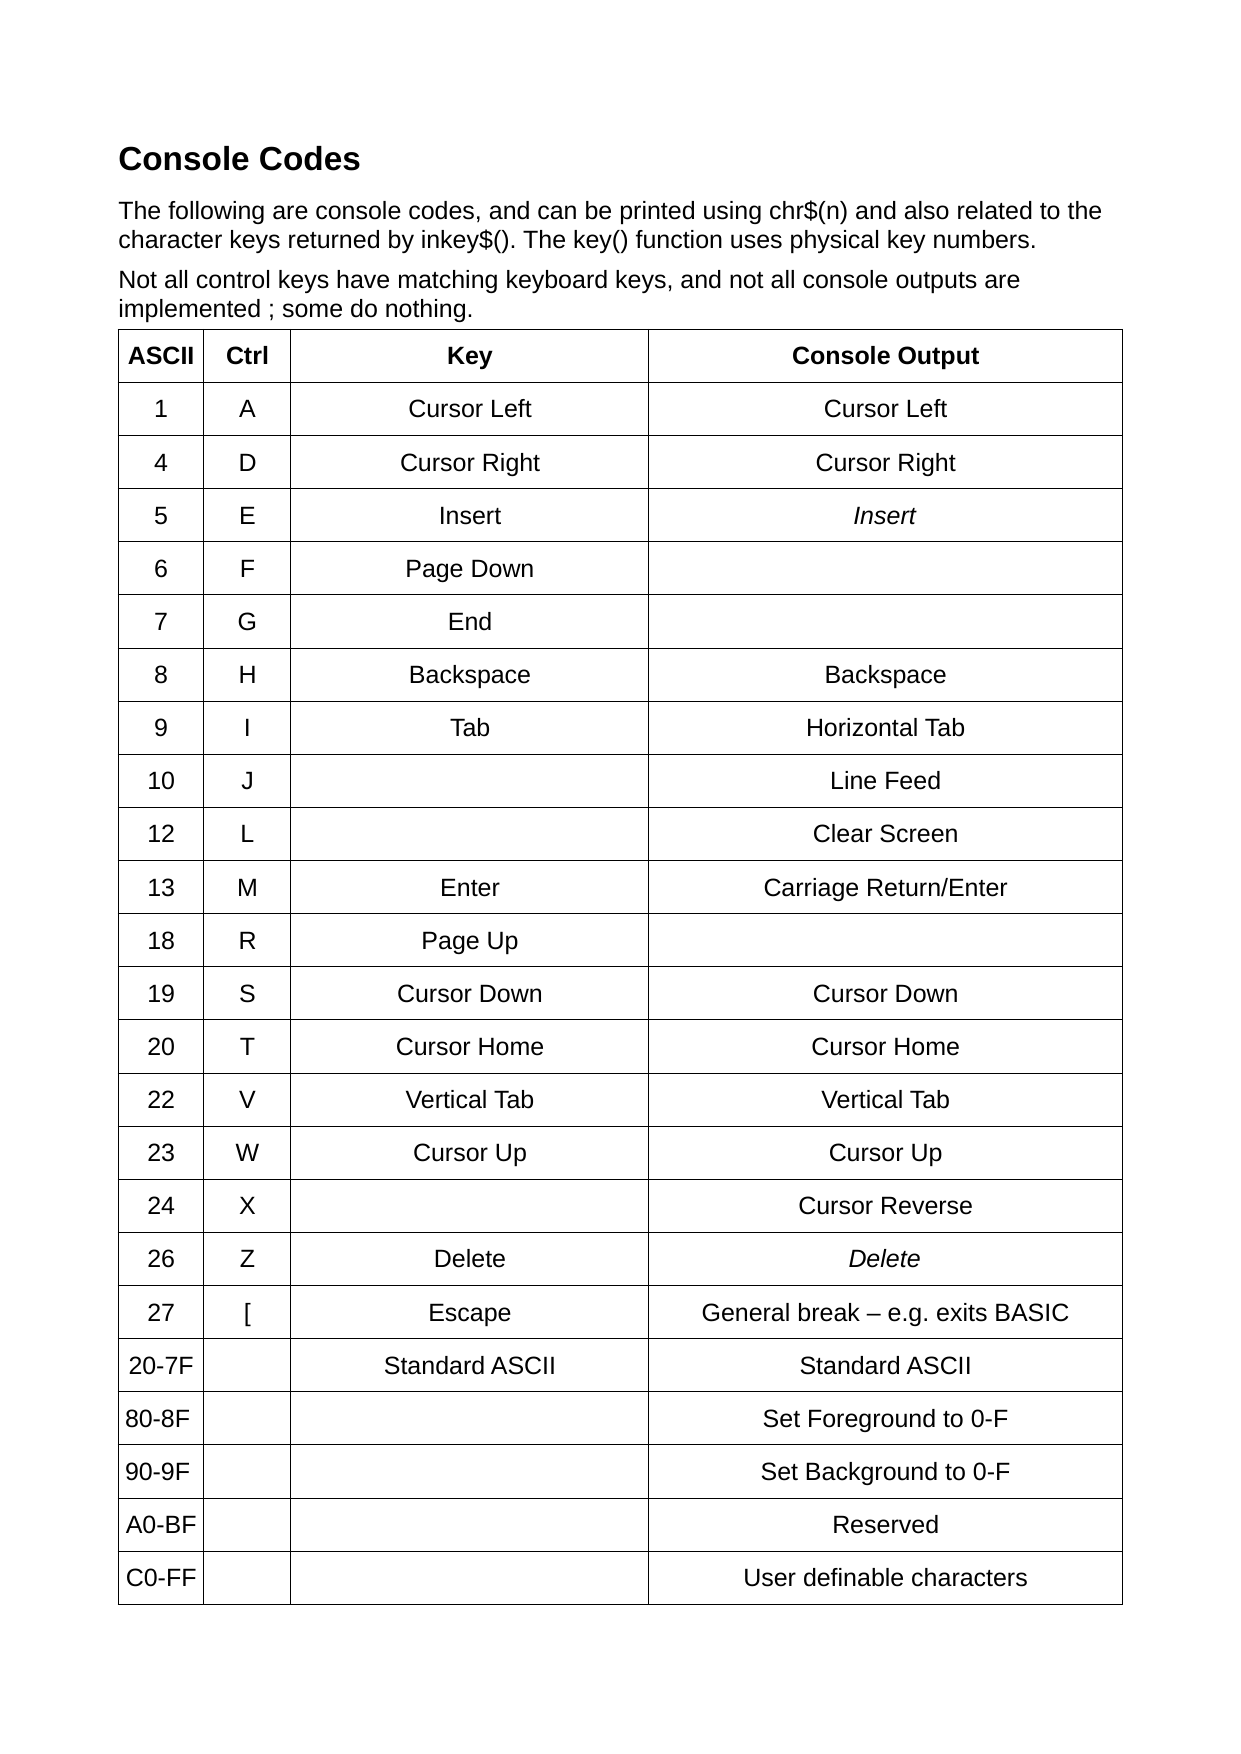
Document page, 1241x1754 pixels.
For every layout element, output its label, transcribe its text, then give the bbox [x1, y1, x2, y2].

table_cell 24 [119, 1180, 203, 1232]
table_cell Enter [291, 861, 648, 913]
table_cell 20 [119, 1020, 203, 1072]
table_cell 4 [119, 436, 203, 488]
table_cell Set Foreground to 0-F [649, 1392, 1122, 1444]
table_cell 26 [119, 1233, 203, 1285]
table_cell [649, 542, 1122, 594]
table_cell [291, 1180, 648, 1232]
table_cell Escape [291, 1286, 648, 1338]
table_cell General break – e.g. exits BASIC [649, 1286, 1122, 1338]
table_header Console Output [649, 330, 1122, 382]
table_cell Cursor Home [291, 1020, 648, 1072]
table_cell [291, 1552, 648, 1604]
table_cell L [204, 808, 290, 860]
table_cell Vertical Tab [649, 1074, 1122, 1126]
table_cell Cursor Down [291, 967, 648, 1019]
table_cell Cursor Right [291, 436, 648, 488]
table_cell 90-9F [119, 1445, 203, 1497]
table_cell Z [204, 1233, 290, 1285]
table_cell Cursor Up [291, 1127, 648, 1179]
table_cell C0-FF [119, 1552, 203, 1604]
table_cell Delete [649, 1233, 1122, 1285]
table_cell 27 [119, 1286, 203, 1338]
table_cell [291, 1392, 648, 1444]
table_cell S [204, 967, 290, 1019]
table_cell [291, 808, 648, 860]
table_cell 12 [119, 808, 203, 860]
table_cell [204, 1552, 290, 1604]
table_cell User definable characters [649, 1552, 1122, 1604]
table_cell R [204, 914, 290, 966]
table_cell Page Down [291, 542, 648, 594]
table_cell Standard ASCII [649, 1339, 1122, 1391]
table_cell J [204, 755, 290, 807]
table_cell 5 [119, 489, 203, 541]
table_cell Cursor Reverse [649, 1180, 1122, 1232]
table_cell X [204, 1180, 290, 1232]
table_cell End [291, 595, 648, 647]
table_cell Insert [291, 489, 648, 541]
table_cell 10 [119, 755, 203, 807]
table_cell Delete [291, 1233, 648, 1285]
table_cell 13 [119, 861, 203, 913]
table_cell 8 [119, 649, 203, 701]
table_cell Reserved [649, 1499, 1122, 1551]
table_cell Tab [291, 702, 648, 754]
table_cell G [204, 595, 290, 647]
table_cell Clear Screen [649, 808, 1122, 860]
table_cell Backspace [649, 649, 1122, 701]
table_cell [204, 1339, 290, 1391]
table_header Key [291, 330, 648, 382]
table_cell V [204, 1074, 290, 1126]
table_cell [204, 1499, 290, 1551]
table_cell Cursor Up [649, 1127, 1122, 1179]
table_cell Backspace [291, 649, 648, 701]
table_cell [649, 595, 1122, 647]
table_cell Vertical Tab [291, 1074, 648, 1126]
table_cell [ [204, 1286, 290, 1338]
table_cell D [204, 436, 290, 488]
table_cell T [204, 1020, 290, 1072]
table_cell Cursor Left [649, 383, 1122, 435]
table_cell Set Background to 0-F [649, 1445, 1122, 1497]
table_cell [204, 1445, 290, 1497]
table_cell H [204, 649, 290, 701]
text The following are console codes, and can be printed using chr$(n) and also related to the character keys returned by inkey$(). The key() function uses physical key numbers. [118, 196, 1122, 253]
table_cell Standard ASCII [291, 1339, 648, 1391]
table_header Ctrl [204, 330, 290, 382]
table_cell Carriage Return/Enter [649, 861, 1122, 913]
table_cell Cursor Left [291, 383, 648, 435]
subtitle Console Codes [118, 139, 1122, 177]
table_cell 22 [119, 1074, 203, 1126]
table_cell [649, 914, 1122, 966]
table_cell 6 [119, 542, 203, 594]
table_cell [291, 1499, 648, 1551]
table_cell [204, 1392, 290, 1444]
table_cell A0-BF [119, 1499, 203, 1551]
table_cell [291, 755, 648, 807]
table_cell M [204, 861, 290, 913]
table_cell 20-7F [119, 1339, 203, 1391]
table_cell A [204, 383, 290, 435]
table_cell Horizontal Tab [649, 702, 1122, 754]
table_cell Cursor Right [649, 436, 1122, 488]
table_cell 9 [119, 702, 203, 754]
table_header ASCII [119, 330, 203, 382]
table_cell 18 [119, 914, 203, 966]
table_cell 80-8F [119, 1392, 203, 1444]
table_cell Cursor Home [649, 1020, 1122, 1072]
table_cell W [204, 1127, 290, 1179]
table_cell F [204, 542, 290, 594]
table_cell [291, 1445, 648, 1497]
table_cell 19 [119, 967, 203, 1019]
text Not all control keys have matching keyboard keys, and not all console outputs are implemented ; some do nothing. [118, 265, 1122, 323]
table_cell 23 [119, 1127, 203, 1179]
table_cell Page Up [291, 914, 648, 966]
table_cell Line Feed [649, 755, 1122, 807]
table_cell Cursor Down [649, 967, 1122, 1019]
table_cell 1 [119, 383, 203, 435]
table_cell E [204, 489, 290, 541]
table_cell I [204, 702, 290, 754]
table_cell Insert [649, 489, 1122, 541]
table_cell 7 [119, 595, 203, 647]
